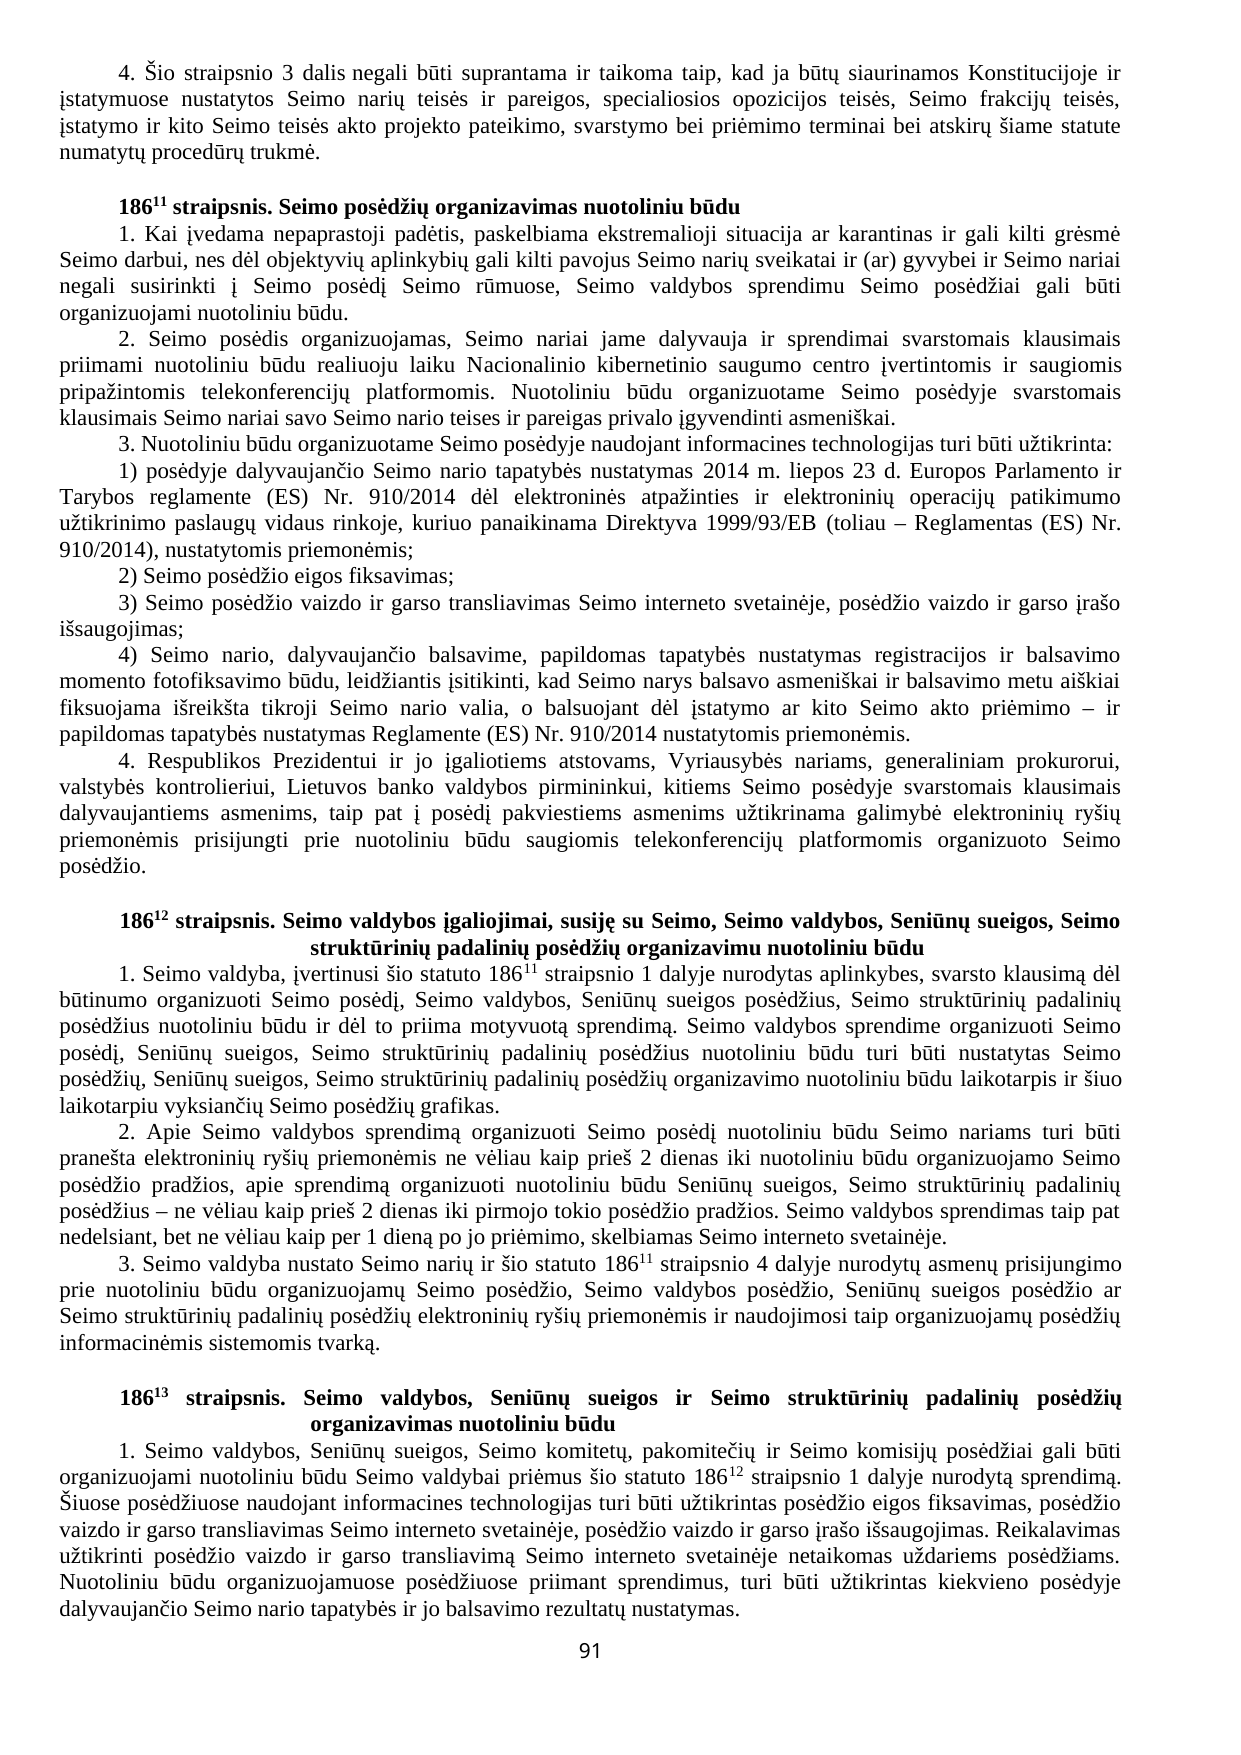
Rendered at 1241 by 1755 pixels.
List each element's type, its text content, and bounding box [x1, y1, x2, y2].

text 1) posėdyje dalyvaujančio Seimo nario tapatybės nustatymas 2014 m. liepos 23 d. Europos Parlamento ir Tarybos reglamente (ES) Nr. 910/2014 dėl elektroninės atpažinties ir elektroninių operacijų patikimumo užtikrinimo paslaugų vidaus rinkoje, kuriuo panaikinama Direktyva 1999/93/EB (toliau – Reglamentas (ES) Nr. 910/2014), nustatytomis priemonėmis; [59, 457, 1122, 562]
text 2. Apie Seimo valdybos sprendimą organizuoti Seimo posėdį nuotoliniu būdu Seimo nariams turi būti pranešta elektroninių ryšių priemonėmis ne vėliau kaip prieš 2 dienas iki nuotoliniu būdu organizuojamo Seimo posėdžio pradžios, apie sprendimą organizuoti nuotoliniu būdu Seniūnų sueigos, Seimo struktūrinių padalinių posėdžius – ne vėliau kaip prieš 2 dienas iki pirmojo tokio posėdžio pradžios. Seimo valdybos sprendimas taip pat nedelsiant, bet ne vėliau kaip per 1 dieną po jo priėmimo, skelbiamas Seimo interneto svetainėje. [59, 1118, 1122, 1250]
text 18613 straipsnis. Seimo valdybos, Seniūnų sueigos ir Seimo struktūrinių padalinių posėdžių organizavimas nuotoliniu būdu [119, 1384, 1122, 1437]
text 3) Seimo posėdžio vaizdo ir garso transliavimas Seimo interneto svetainėje, posėdžio vaizdo ir garso įrašo išsaugojimas; [59, 588, 1122, 641]
text 1. Seimo valdyba, įvertinusi šio statuto 18611 straipsnio 1 dalyje nurodytas aplinkybes, svarsto klausimą dėl būtinumo organizuoti Seimo posėdį, Seimo valdybos, Seniūnų sueigos posėdžius, Seimo struktūrinių padalinių posėdžius nuotoliniu būdu ir dėl to priima motyvuotą sprendimą. Seimo valdybos sprendime organizuoti Seimo posėdį, Seniūnų sueigos, Seimo struktūrinių padalinių posėdžius nuotoliniu būdu turi būti nustatytas Seimo posėdžių, Seniūnų sueigos, Seimo struktūrinių padalinių posėdžių organizavimo nuotoliniu būdu laikotarpis ir šiuo laikotarpiu vyksiančių Seimo posėdžių grafikas. [59, 960, 1122, 1118]
text 4. Šio straipsnio 3 dalis negali būti suprantama ir taikoma taip, kad ja būtų siaurinamos Konstitucijoje ir įstatymuose nustatytos Seimo narių teisės ir pareigos, specialiosios opozicijos teisės, Seimo frakcijų teisės, įstatymo ir kito Seimo teisės akto projekto pateikimo, svarstymo bei priėmimo terminai bei atskirų šiame statute numatytų procedūrų trukmė. [59, 59, 1122, 164]
text 1. Seimo valdybos, Seniūnų sueigos, Seimo komitetų, pakomitečių ir Seimo komisijų posėdžiai gali būti organizuojami nuotoliniu būdu Seimo valdybai priėmus šio statuto 18612 straipsnio 1 dalyje nurodytą sprendimą. Šiuose posėdžiuose naudojant informacines technologijas turi būti užtikrintas posėdžio eigos fiksavimas, posėdžio vaizdo ir garso transliavimas Seimo interneto svetainėje, posėdžio vaizdo ir garso įrašo išsaugojimas. Reikalavimas užtikrinti posėdžio vaizdo ir garso transliavimą Seimo interneto svetainėje netaikomas uždariems posėdžiams. Nuotoliniu būdu organizuojamuose posėdžiuose priimant sprendimus, turi būti užtikrintas kiekvieno posėdyje dalyvaujančio Seimo nario tapatybės ir jo balsavimo rezultatų nustatymas. [59, 1437, 1122, 1621]
text 1. Kai įvedama nepaprastoji padėtis, paskelbiama ekstremalioji situacija ar karantinas ir gali kilti grėsmė Seimo darbui, nes dėl objektyvių aplinkybių gali kilti pavojus Seimo narių sveikatai ir (ar) gyvybei ir Seimo nariai negali susirinkti į Seimo posėdį Seimo rūmuose, Seimo valdybos sprendimu Seimo posėdžiai gali būti organizuojami nuotoliniu būdu. [59, 219, 1122, 325]
text 18611 straipsnis. Seimo posėdžių organizavimas nuotoliniu būdu [59, 193, 1122, 219]
text 3. Nuotoliniu būdu organizuotame Seimo posėdyje naudojant informacines technologijas turi būti užtikrinta: [59, 430, 1122, 457]
text 2) Seimo posėdžio eigos fiksavimas; [59, 562, 1122, 588]
text 4) Seimo nario, dalyvaujančio balsavime, papildomas tapatybės nustatymas registracijos ir balsavimo momento fotofiksavimo būdu, leidžiantis įsitikinti, kad Seimo narys balsavo asmeniškai ir balsavimo metu aiškiai fiksuojama išreikšta tikroji Seimo nario valia, o balsuojant dėl įstatymo ar kito Seimo akto priėmimo – ir papildomas tapatybės nustatymas Reglamente (ES) Nr. 910/2014 nustatytomis priemonėmis. [59, 641, 1122, 747]
text 2. Seimo posėdis organizuojamas, Seimo nariai jame dalyvauja ir sprendimai svarstomais klausimais priimami nuotoliniu būdu realiuoju laiku Nacionalinio kibernetinio saugumo centro įvertintomis ir saugiomis pripažintomis telekonferencijų platformomis. Nuotoliniu būdu organizuotame Seimo posėdyje svarstomais klausimais Seimo nariai savo Seimo nario teises ir pareigas privalo įgyvendinti asmeniškai. [59, 325, 1122, 430]
text 18612 straipsnis. Seimo valdybos įgaliojimai, susiję su Seimo, Seimo valdybos, Seniūnų sueigos, Seimo struktūrinių padalinių posėdžių organizavimu nuotoliniu būdu [119, 907, 1122, 960]
text 3. Seimo valdyba nustato Seimo narių ir šio statuto 18611 straipsnio 4 dalyje nurodytų asmenų prisijungimo prie nuotoliniu būdu organizuojamų Seimo posėdžio, Seimo valdybos posėdžio, Seniūnų sueigos posėdžio ar Seimo struktūrinių padalinių posėdžių elektroninių ryšių priemonėmis ir naudojimosi taip organizuojamų posėdžių informacinėmis sistemomis tvarką. [59, 1250, 1122, 1355]
text 4. Respublikos Prezidentui ir jo įgaliotiems atstovams, Vyriausybės nariams, generaliniam prokurorui, valstybės kontrolieriui, Lietuvos banko valdybos pirmininkui, kitiems Seimo posėdyje svarstomais klausimais dalyvaujantiems asmenims, taip pat į posėdį pakviestiems asmenims užtikrinama galimybė elektroninių ryšių priemonėmis prisijungti prie nuotoliniu būdu saugiomis telekonferencijų platformomis organizuoto Seimo posėdžio. [59, 747, 1122, 878]
